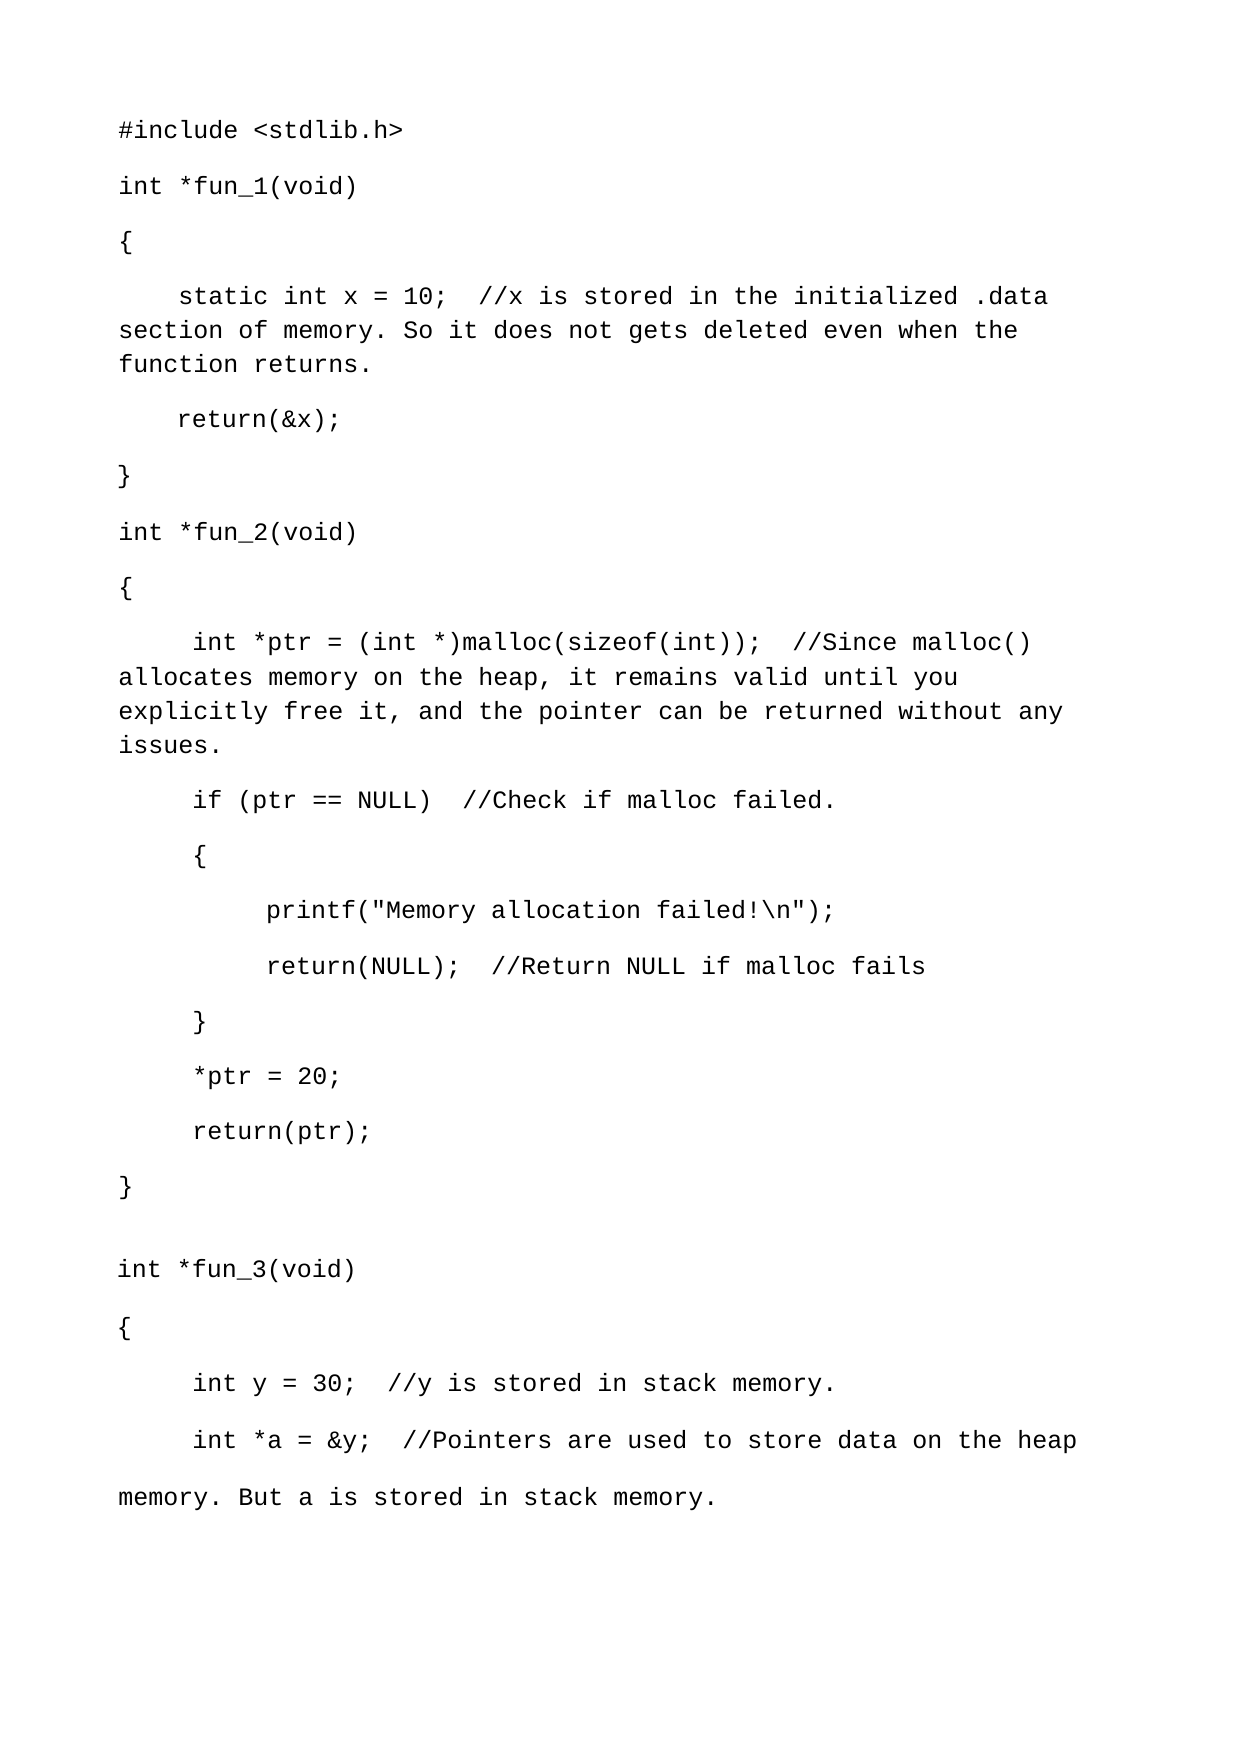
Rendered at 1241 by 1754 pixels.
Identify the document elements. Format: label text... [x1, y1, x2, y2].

text { [117, 1314, 828, 1342]
text } [117, 463, 402, 491]
text { [118, 228, 1122, 257]
text return(NULL); //Return NULL if malloc fails [118, 953, 1122, 982]
text static int x = 10; //x is stored in the initialized .data section of memory. So it does not gets deleted even when the function returns. [118, 283, 1122, 380]
text if (ptr == NULL) //Check if malloc failed. [118, 788, 1122, 816]
text int *fun_1(void) [118, 173, 1122, 202]
text printf("Memory allocation failed!\n"); [118, 898, 1122, 926]
text int *ptr = (int *)malloc(sizeof(int)); //Since malloc() allocates memory on the heap, it remains valid until you explicitly free it, and the pointer can be returned without any issues. [118, 630, 1122, 761]
text } [118, 1008, 1122, 1037]
text #include <stdlib.h> [118, 118, 1122, 146]
text *ptr = 20; [118, 1063, 1122, 1092]
text { [118, 575, 1122, 603]
text { [118, 843, 1122, 871]
text int y = 30; //y is stored in stack memory. [118, 1371, 1122, 1399]
text int *fun_3(void) [117, 1257, 828, 1285]
text int *a = &y; //Pointers are used to store data on the heap memory. But a is stored in stack memory. [118, 1428, 1122, 1512]
text return(ptr); [118, 1118, 1122, 1147]
text } [118, 1174, 1122, 1202]
text int *fun_2(void) [118, 520, 1122, 548]
text return(&x); [117, 407, 402, 435]
